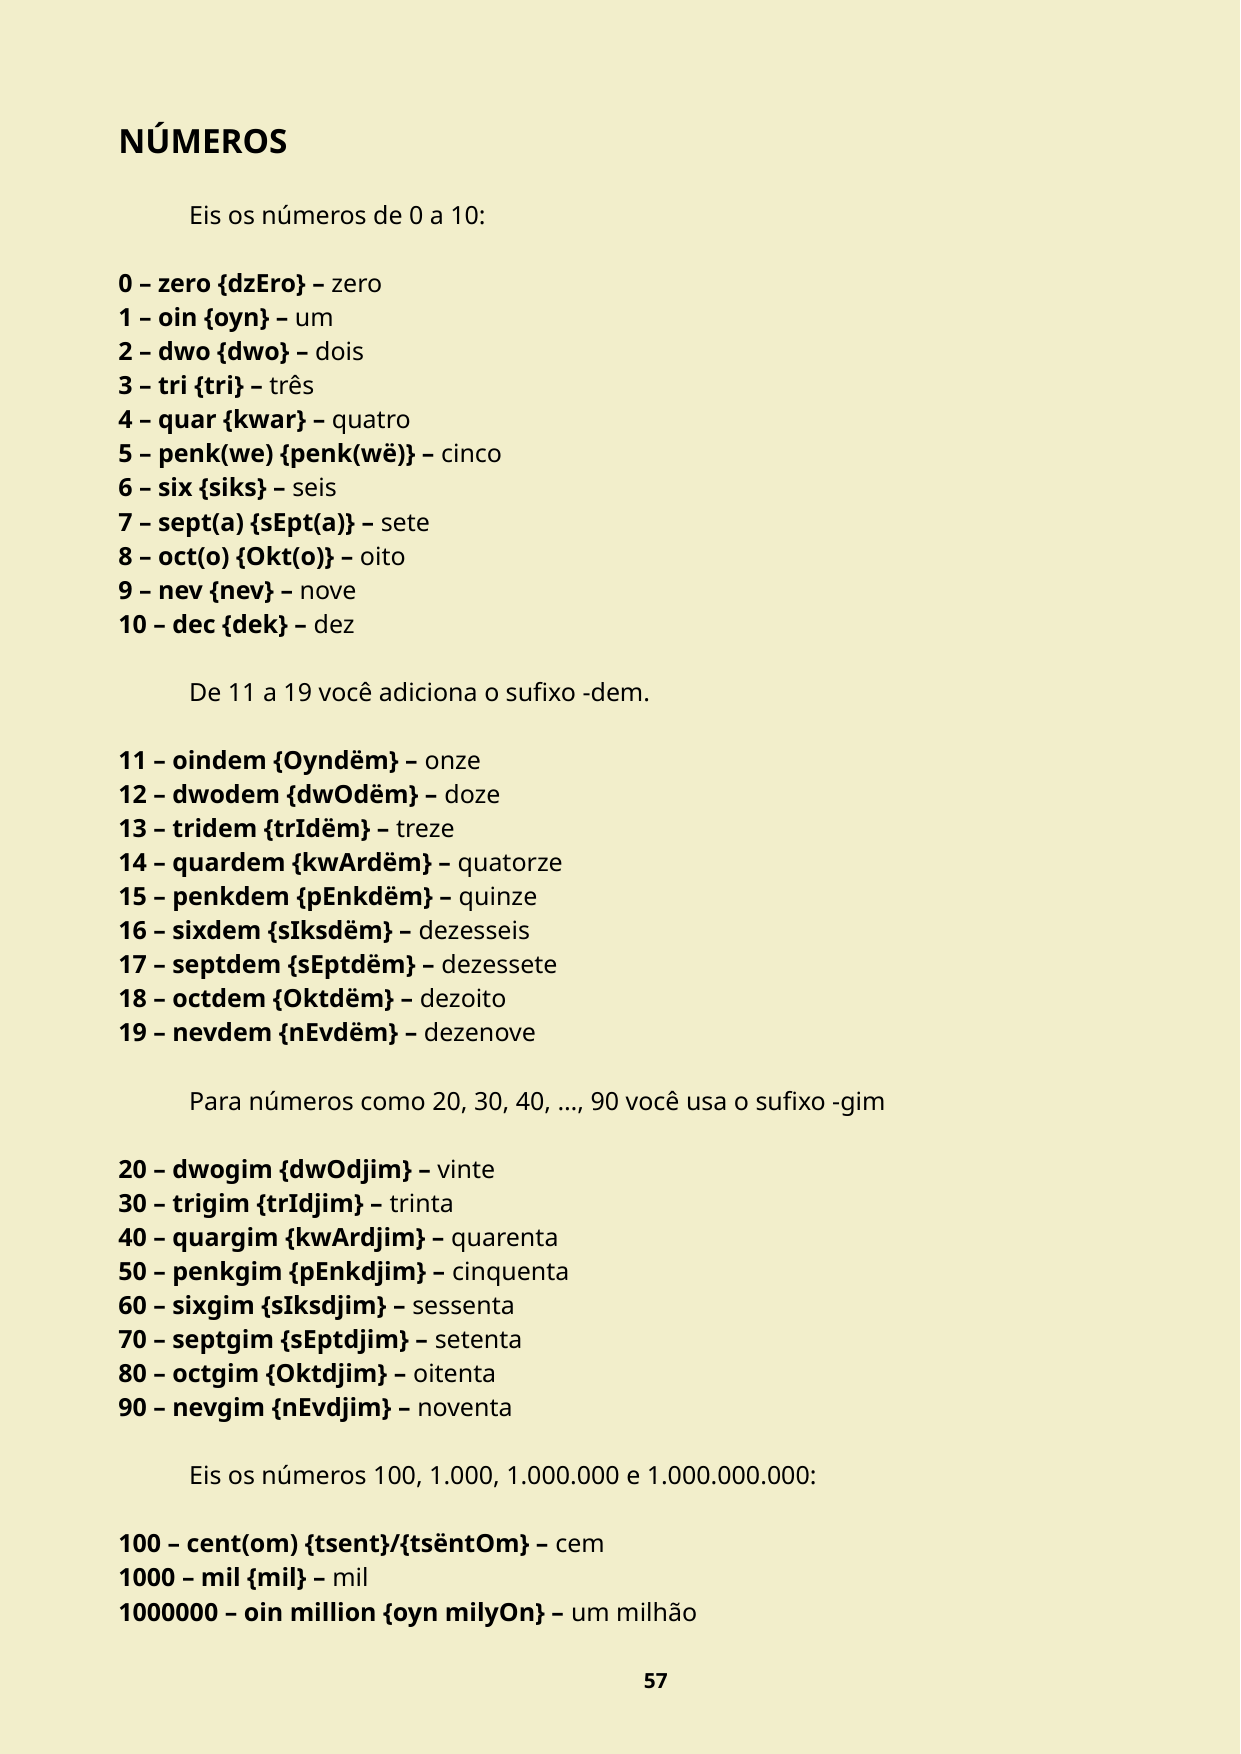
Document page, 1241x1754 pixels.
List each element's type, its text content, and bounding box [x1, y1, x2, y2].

text 6 – six {siks} – seis [118, 470, 1122, 504]
text 4 – quar {kwar} – quatro [118, 402, 1122, 436]
text 14 – quardem {kwArdëm} – quatorze [118, 845, 1122, 879]
text 19 – nevdem {nEvdëm} – dezenove [118, 1015, 1122, 1049]
text 80 – octgim {Oktdjim} – oitenta [118, 1356, 1122, 1390]
text 40 – quargim {kwArdjim} – quarenta [118, 1219, 1122, 1253]
text 5 – penk(we) {penk(wë)} – cinco [118, 436, 1122, 470]
text 0 – zero {dzEro} – zero [118, 266, 1122, 300]
text 2 – dwo {dwo} – dois [118, 334, 1122, 368]
text 18 – octdem {Oktdëm} – dezoito [118, 981, 1122, 1015]
subtitle NÚMEROS [118, 118, 1122, 163]
text 8 – oct(o) {Okt(o)} – oito [118, 538, 1122, 572]
text Eis os números 100, 1.000, 1.000.000 e 1.000.000.000: [118, 1458, 1122, 1492]
text 13 – tridem {trIdëm} – treze [118, 811, 1122, 845]
text 60 – sixgim {sIksdjim} – sessenta [118, 1288, 1122, 1322]
text 1 – oin {oyn} – um [118, 300, 1122, 334]
text 70 – septgim {sEptdjim} – setenta [118, 1322, 1122, 1356]
text 12 – dwodem {dwOdëm} – doze [118, 777, 1122, 811]
text 9 – nev {nev} – nove [118, 572, 1122, 606]
text 3 – tri {tri} – três [118, 368, 1122, 402]
text 16 – sixdem {sIksdëm} – dezesseis [118, 913, 1122, 947]
text 11 – oindem {Oyndëm} – onze [118, 743, 1122, 777]
text 17 – septdem {sEptdëm} – dezessete [118, 947, 1122, 981]
text De 11 a 19 você adiciona o sufixo -dem. [118, 674, 1122, 708]
text 90 – nevgim {nEvdjim} – noventa [118, 1390, 1122, 1424]
text 1000000 – oin million {oyn milyOn} – um milhão [118, 1594, 1122, 1628]
text 7 – sept(a) {sEpt(a)} – sete [118, 504, 1122, 538]
text 100 – cent(om) {tsent}/{tsëntOm} – cem [118, 1526, 1122, 1560]
text Eis os números de 0 a 10: [118, 198, 1122, 232]
text 15 – penkdem {pEnkdëm} – quinze [118, 879, 1122, 913]
text Para números como 20, 30, 40, …, 90 você usa o sufixo -gim [118, 1083, 1122, 1117]
text 50 – penkgim {pEnkdjim} – cinquenta [118, 1253, 1122, 1288]
text 10 – dec {dek} – dez [118, 606, 1122, 640]
text 30 – trigim {trIdjim} – trinta [118, 1185, 1122, 1219]
text 20 – dwogim {dwOdjim} – vinte [118, 1151, 1122, 1185]
text 1000 – mil {mil} – mil [118, 1560, 1122, 1594]
